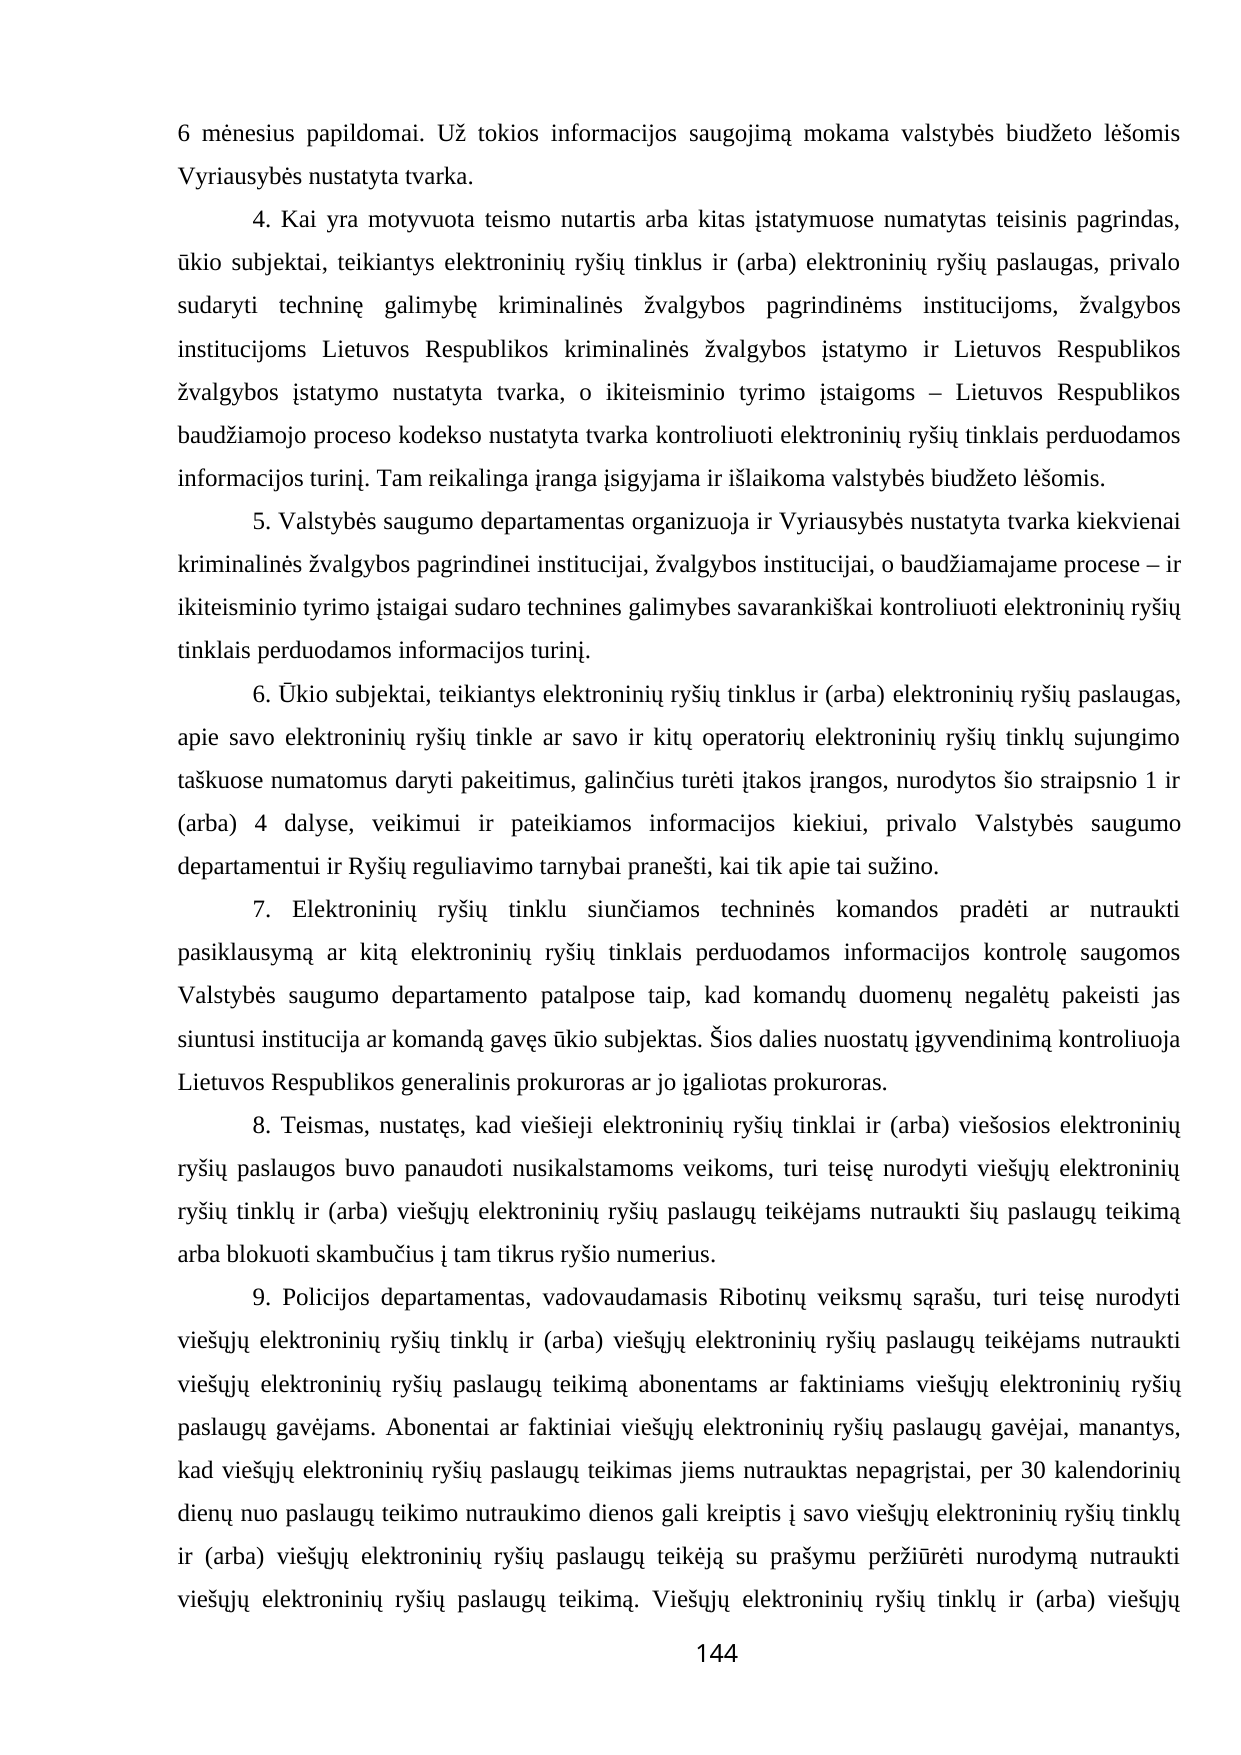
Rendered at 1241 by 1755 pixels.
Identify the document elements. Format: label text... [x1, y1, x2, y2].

text 4. Kai yra motyvuota teismo nutartis arba kitas įstatymuose numatytas teisinis pagrindas, ūkio subjektai, teikiantys elektroninių ryšių tinklus ir (arba) elektroninių ryšių paslaugas, privalo sudaryti techninę galimybę kriminalinės žvalgybos pagrindinėms institucijoms, žvalgybos institucijoms Lietuvos Respublikos kriminalinės žvalgybos įstatymo ir Lietuvos Respublikos žvalgybos įstatymo nustatyta tvarka, o ikiteisminio tyrimo įstaigoms – Lietuvos Respublikos baudžiamojo proceso kodekso nustatyta tvarka kontroliuoti elektroninių ryšių tinklais perduodamos informacijos turinį. Tam reikalinga įranga įsigyjama ir išlaikoma valstybės biudžeto lėšomis. [177, 204, 1181, 492]
text 7. Elektroninių ryšių tinklu siunčiamos techninės komandos pradėti ar nutraukti pasiklausymą ar kitą elektroninių ryšių tinklais perduodamos informacijos kontrolę saugomos Valstybės saugumo departamento patalpose taip, kad komandų duomenų negalėtų pakeisti jas siuntusi institucija ar komandą gavęs ūkio subjektas. Šios dalies nuostatų įgyvendinimą kontroliuoja Lietuvos Respublikos generalinis prokuroras ar jo įgaliotas prokuroras. [177, 894, 1181, 1096]
text 6 mėnesius papildomai. Už tokios informacijos saugojimą mokama valstybės biudžeto lėšomis Vyriausybės nustatyta tvarka. [177, 118, 1181, 190]
text 6. Ūkio subjektai, teikiantys elektroninių ryšių tinklus ir (arba) elektroninių ryšių paslaugas, apie savo elektroninių ryšių tinkle ar savo ir kitų operatorių elektroninių ryšių tinklų sujungimo taškuose numatomus daryti pakeitimus, galinčius turėti įtakos įrangos, nurodytos šio straipsnio 1 ir (arba) 4 dalyse, veikimui ir pateikiamos informacijos kiekiui, privalo Valstybės saugumo departamentui ir Ryšių reguliavimo tarnybai pranešti, kai tik apie tai sužino. [177, 679, 1181, 880]
text 9. Policijos departamentas, vadovaudamasis Ribotinų veiksmų sąrašu, turi teisę nurodyti viešųjų elektroninių ryšių tinklų ir (arba) viešųjų elektroninių ryšių paslaugų teikėjams nutraukti viešųjų elektroninių ryšių paslaugų teikimą abonentams ar faktiniams viešųjų elektroninių ryšių paslaugų gavėjams. Abonentai ar faktiniai viešųjų elektroninių ryšių paslaugų gavėjai, manantys, kad viešųjų elektroninių ryšių paslaugų teikimas jiems nutrauktas nepagrįstai, per 30 kalendorinių dienų nuo paslaugų teikimo nutraukimo dienos gali kreiptis į savo viešųjų elektroninių ryšių tinklų ir (arba) viešųjų elektroninių ryšių paslaugų teikėją su prašymu peržiūrėti nurodymą nutraukti viešųjų elektroninių ryšių paslaugų teikimą. Viešųjų elektroninių ryšių tinklų ir (arba) viešųjų [177, 1282, 1181, 1613]
text 8. Teismas, nustatęs, kad viešieji elektroninių ryšių tinklai ir (arba) viešosios elektroninių ryšių paslaugos buvo panaudoti nusikalstamoms veikoms, turi teisę nurodyti viešųjų elektroninių ryšių tinklų ir (arba) viešųjų elektroninių ryšių paslaugų teikėjams nutraukti šių paslaugų teikimą arba blokuoti skambučius į tam tikrus ryšio numerius. [177, 1110, 1181, 1268]
text 5. Valstybės saugumo departamentas organizuoja ir Vyriausybės nustatyta tvarka kiekvienai kriminalinės žvalgybos pagrindinei institucijai, žvalgybos institucijai, o baudžiamajame procese – ir ikiteisminio tyrimo įstaigai sudaro technines galimybes savarankiškai kontroliuoti elektroninių ryšių tinklais perduodamos informacijos turinį. [177, 506, 1181, 664]
